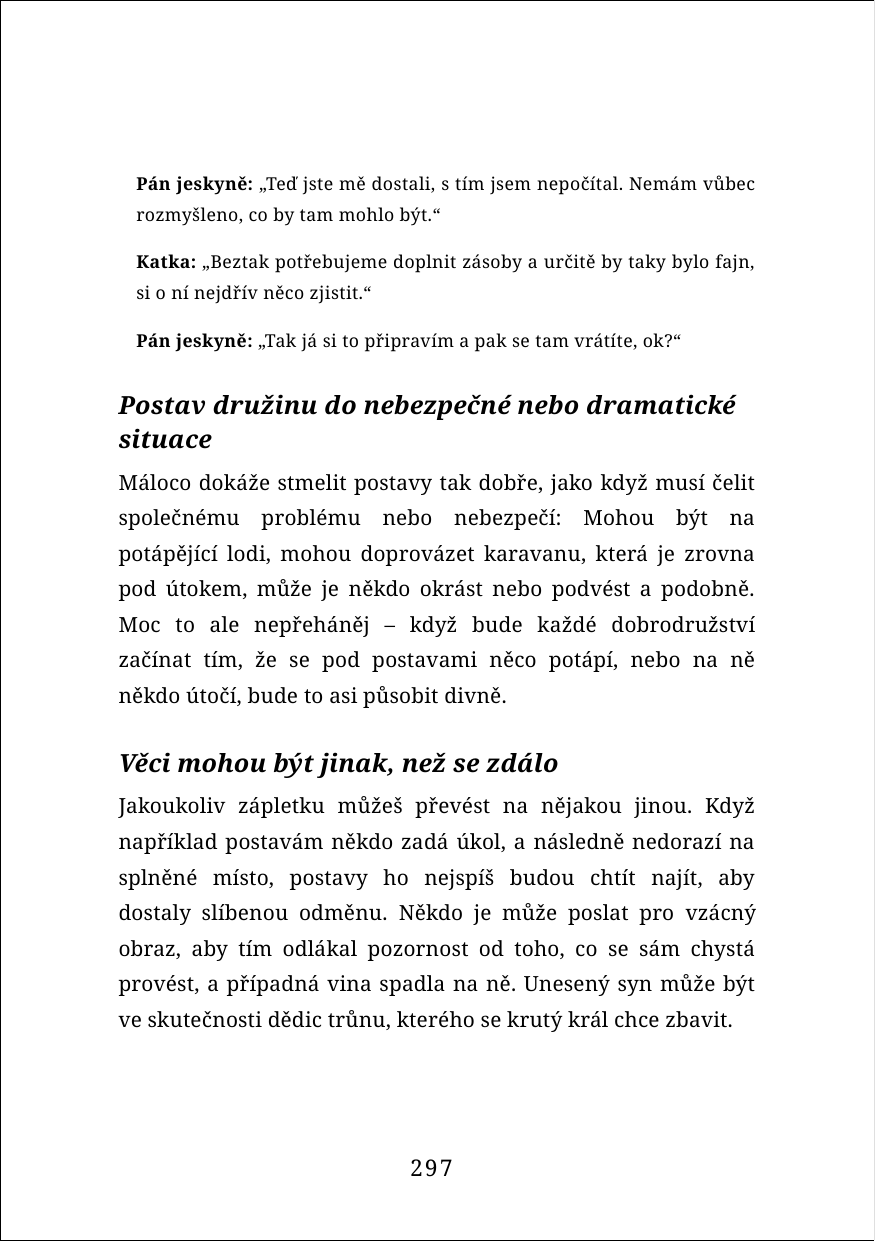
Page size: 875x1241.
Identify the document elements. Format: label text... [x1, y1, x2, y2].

text Pán jeskyně: „Teď jste mě dostali, s tím jsem nepočítal. Nemám vůbec rozmyšleno, co by tam mohlo být.“ [136, 172, 756, 226]
subtitle Věci mohou být jinak, než se zdálo [118, 746, 756, 780]
text Katka: „Beztak potřebujeme doplnit zásoby a určitě by taky bylo fajn, si o ní nejdřív něco zjistit.“ [136, 250, 756, 304]
text Máloco dokáže stmelit postavy tak dobře, jako když musí čelit společnému problému nebo nebezpečí: Mohou být na potápějící lodi, mohou doprovázet karavanu, která je zrovna pod útokem, může je někdo okrást nebo podvést a podobně. Moc to ale nepřeháněj – když bude každé dobrodružství začínat tím, že se pod postavami něco potápí, nebo na ně někdo útočí, bude to asi působit divně. [118, 468, 756, 709]
text Pán jeskyně: „Tak já si to připravím a pak se tam vrátíte, ok?“ [136, 328, 756, 352]
text Jakoukoliv zápletku můžeš převést na nějakou jinou. Když například postavám někdo zadá úkol, a následně nedorazí na splněné místo, postavy ho nejspíš budou chtít najít, aby dostaly slíbenou odměnu. Někdo je může poslat pro vzácný obraz, aby tím odlákal pozornost od toho, co se sám chystá provést, a případná vina spadla na ně. Unesený syn může být ve skutečnosti dědic trůnu, kterého se krutý král chce zbavit. [118, 792, 756, 1033]
subtitle Postav družinu do nebezpečné nebo dramatické situace [118, 388, 756, 456]
